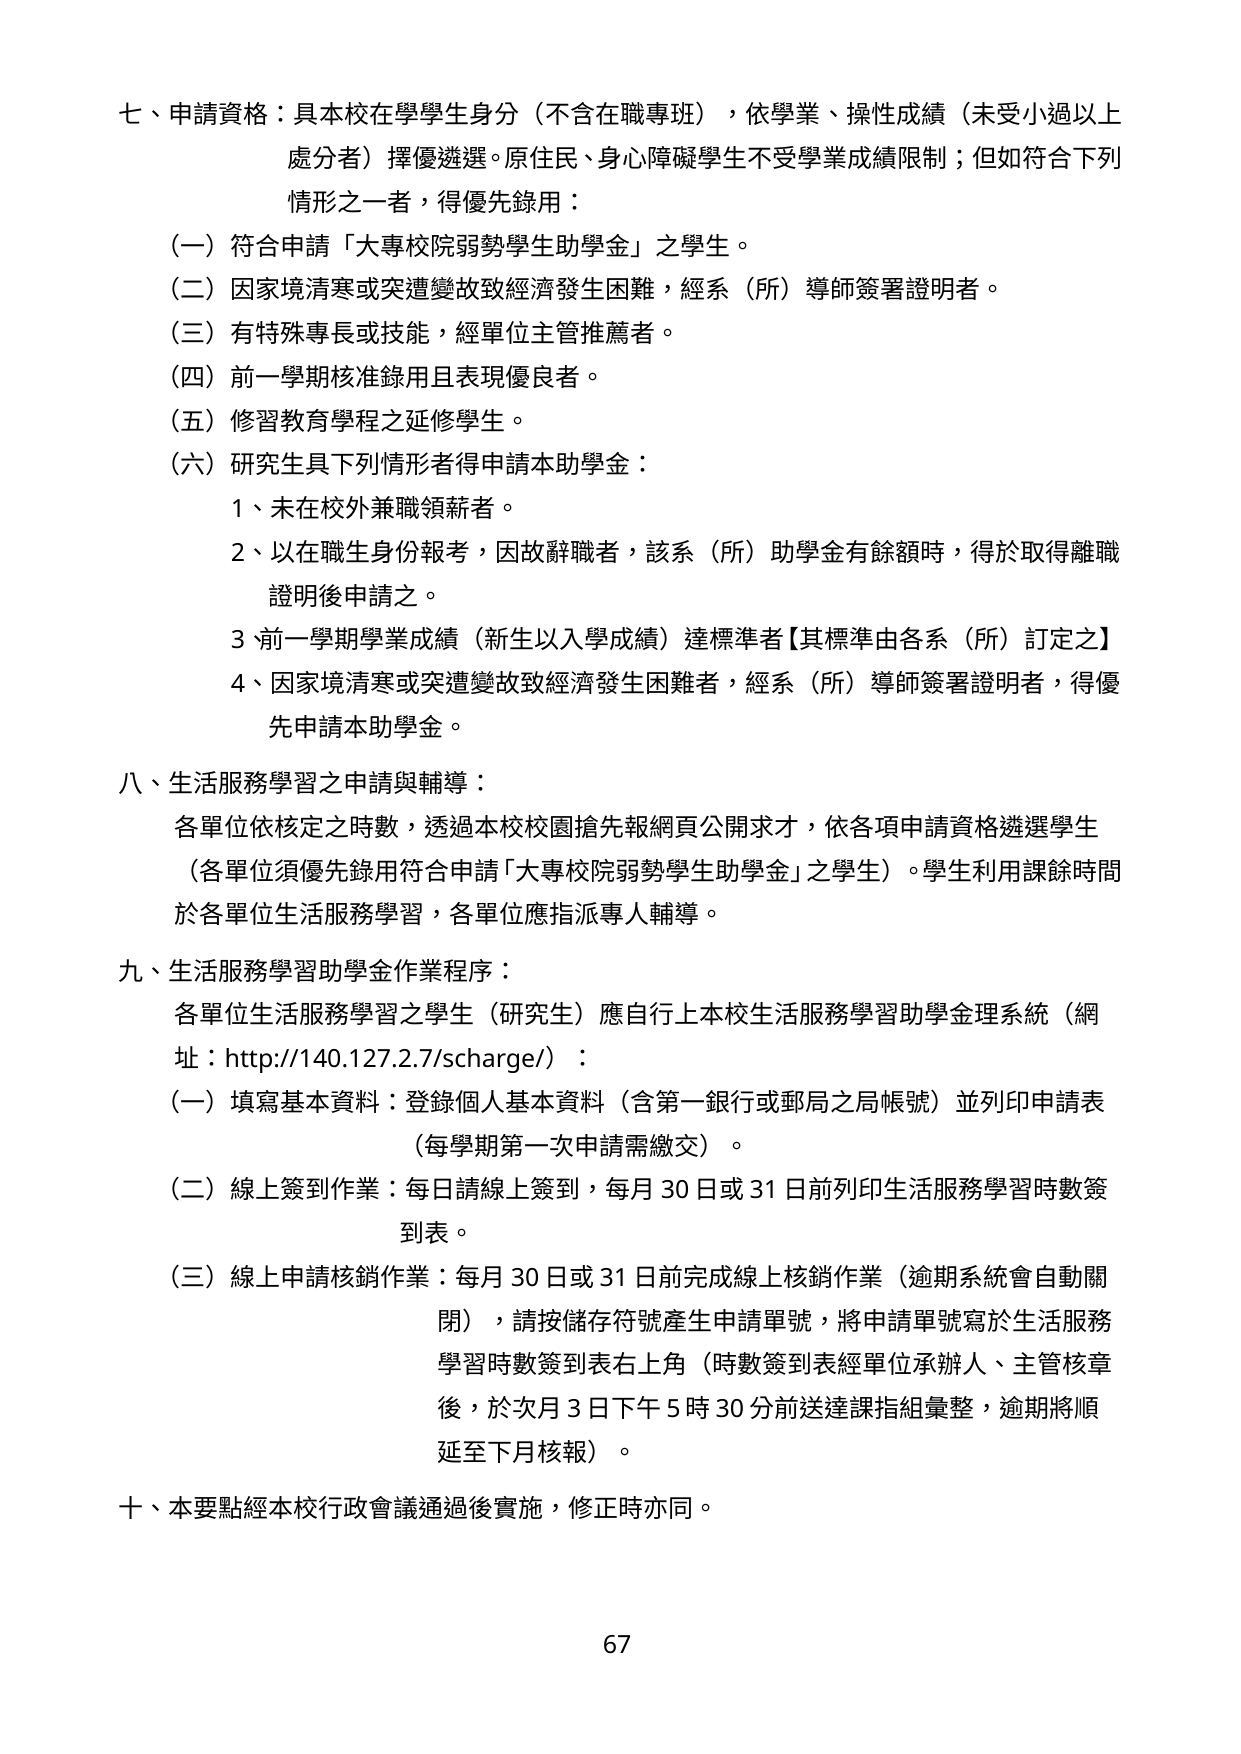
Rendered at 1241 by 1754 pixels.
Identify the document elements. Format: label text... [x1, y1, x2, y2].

text 各單位依核定之時數，透過本校校園搶先報網頁公開求才，依各項申請資格遴選學生（各單位須優先錄用符合申請「大專校院弱勢學生助學金」之學生）。學生利用課餘時間於各單位生活服務學習，各單位應指派專人輔導。 [174, 801, 1122, 932]
text （二）線上簽到作業：每日請線上簽到，每月30日或31日前列印生活服務學習時數簽到表。 [156, 1164, 1122, 1251]
text 各單位生活服務學習之學生（研究生）應自行上本校生活服務學習助學金理系統（網址：http://140.127.2.7/scharge/）： [174, 989, 1122, 1076]
text （四）前一學期核准錄用且表現優良者。 [156, 351, 1122, 395]
text 1、未在校外兼職領薪者。 [231, 482, 1122, 526]
text 2、以在職生身份報考，因故辭職者，該系（所）助學金有餘額時，得於取得離職證明後申請之。 [231, 526, 1122, 614]
text （二）因家境清寒或突遭變故致經濟發生困難，經系（所）導師簽署證明者。 [156, 264, 1122, 307]
text （一）填寫基本資料：登錄個人基本資料（含第一銀行或郵局之局帳號）並列印申請表（每學期第一次申請需繳交）。 [156, 1076, 1122, 1164]
text 八、生活服務學習之申請與輔導： [118, 757, 1122, 801]
text （三）線上申請核銷作業：每月30日或31日前完成線上核銷作業（逾期系統會自動關閉），請按儲存符號產生申請單號，將申請單號寫於生活服務學習時數簽到表右上角（時數簽到表經單位承辦人、主管核章後，於次月3日下午5時30分前送達課指組彙整，逾期將順延至下月核報）。 [156, 1251, 1122, 1470]
text （一）符合申請「大專校院弱勢學生助學金」之學生。 [156, 220, 1122, 264]
text （六）研究生具下列情形者得申請本助學金： [156, 439, 1122, 482]
text （三）有特殊專長或技能，經單位主管推薦者。 [156, 307, 1122, 351]
text 七、申請資格：具本校在學學生身分（不含在職專班），依學業、操性成績（未受小過以上處分者）擇優遴選。原住民、身心障礙學生不受學業成績限制；但如符合下列情形之一者，得優先錄用： [118, 89, 1122, 220]
text 十、本要點經本校行政會議通過後實施，修正時亦同。 [118, 1482, 1122, 1526]
text 九、生活服務學習助學金作業程序： [118, 945, 1122, 989]
text （五）修習教育學程之延修學生。 [156, 395, 1122, 439]
text 3、前一學期學業成績（新生以入學成績）達標準者【其標準由各系（所）訂定之】。 [231, 614, 1122, 657]
text 4、因家境清寒或突遭變故致經濟發生困難者，經系（所）導師簽署證明者，得優先申請本助學金。 [231, 657, 1122, 745]
